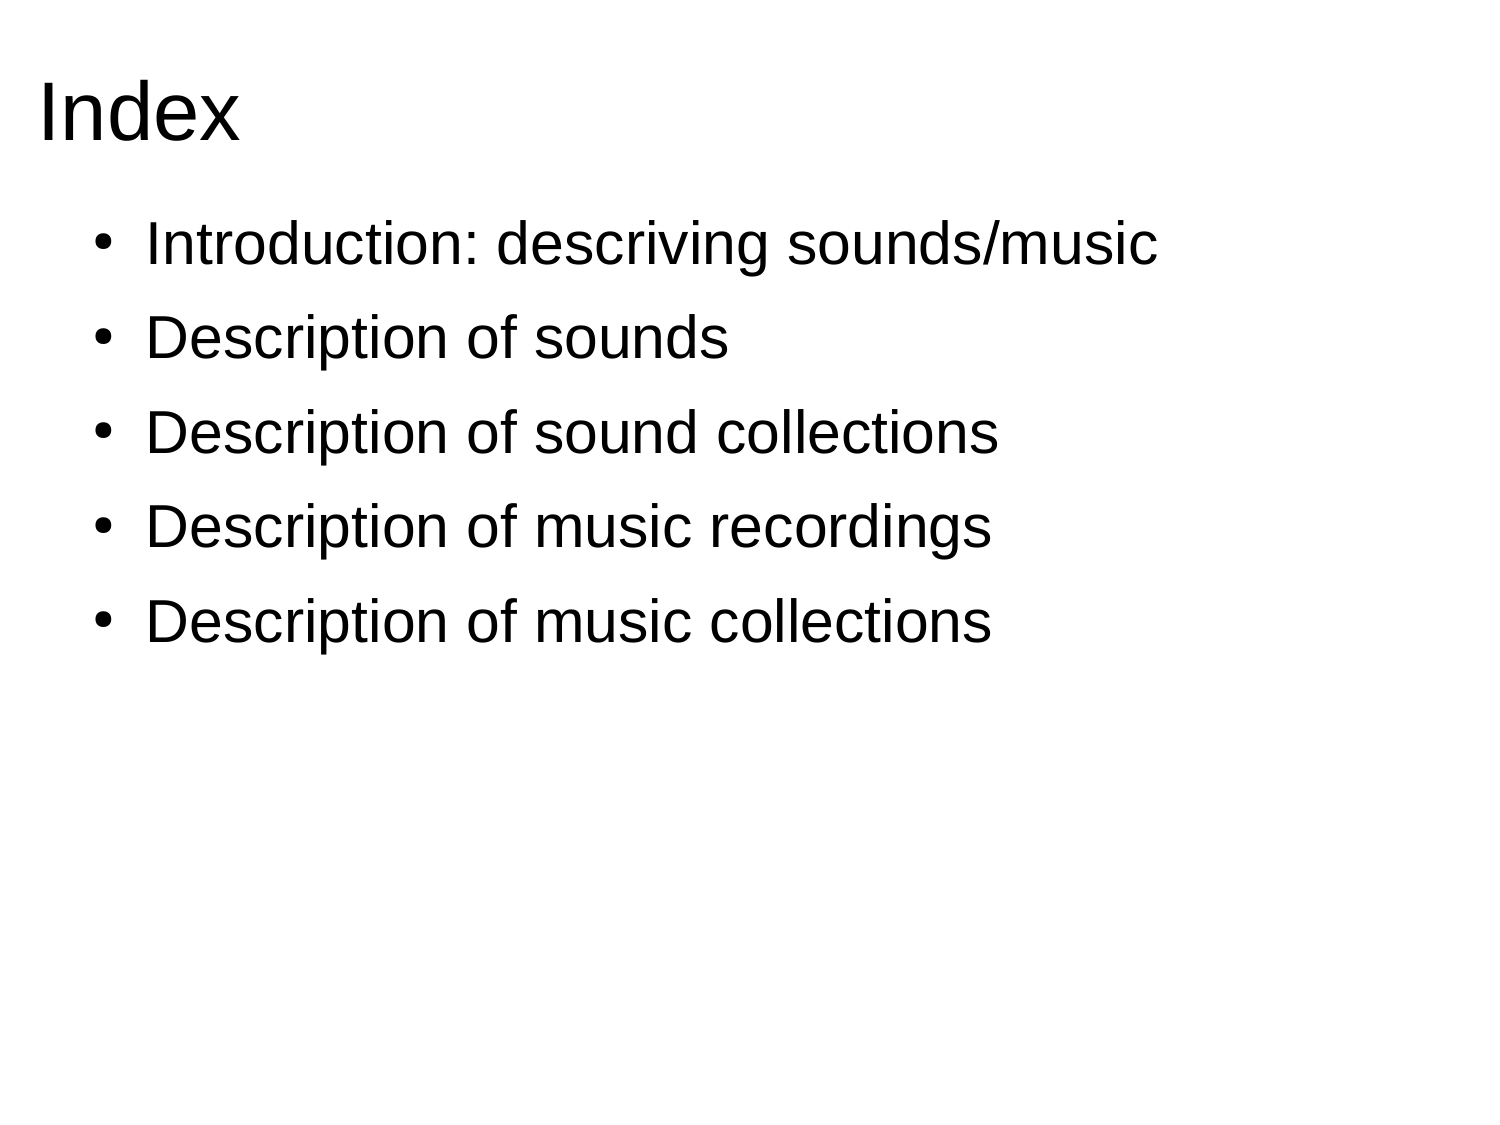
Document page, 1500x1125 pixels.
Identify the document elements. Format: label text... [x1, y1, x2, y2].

title Index [37, 17, 1388, 206]
list Introduction: descriving sounds/music Description of sounds Description of sound collections Description of music recordings Description of music collections [74, 209, 1225, 863]
